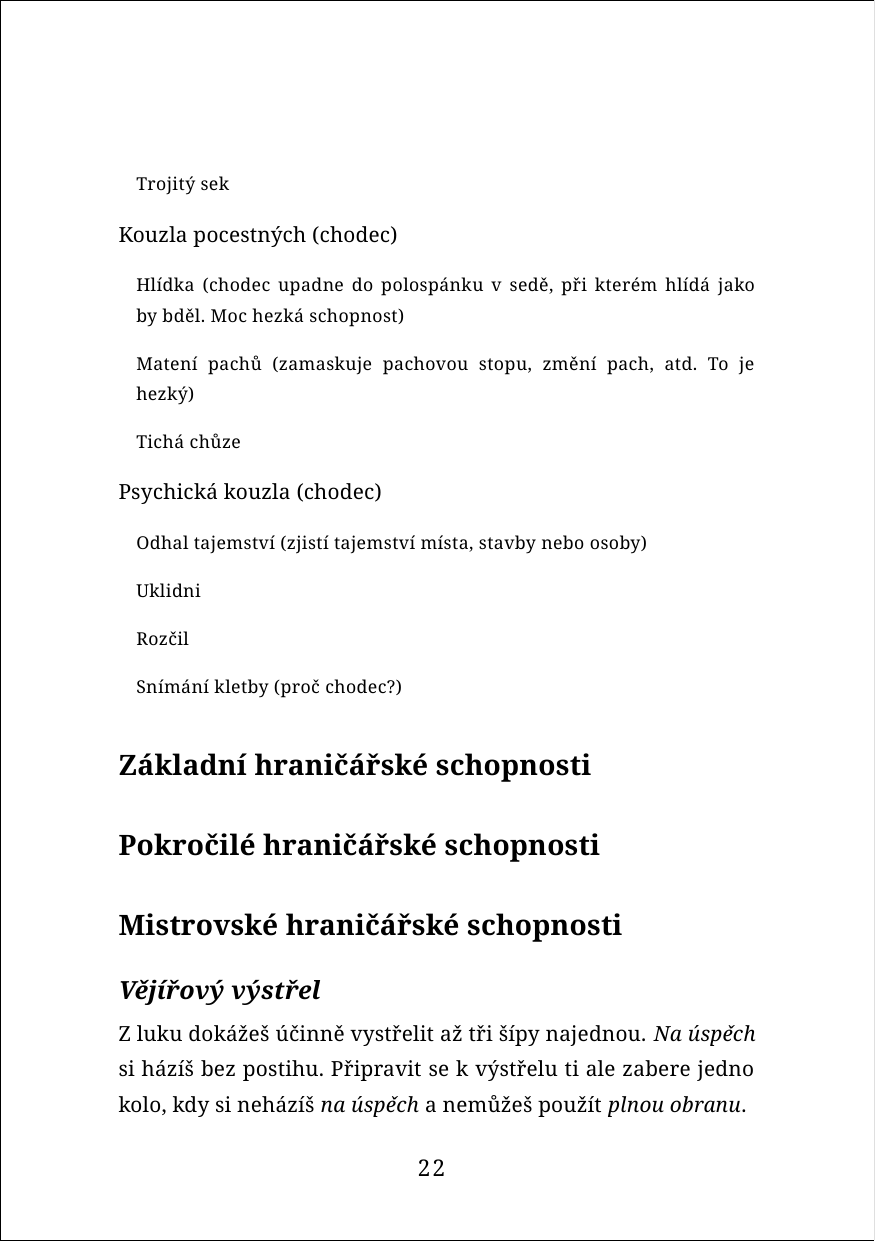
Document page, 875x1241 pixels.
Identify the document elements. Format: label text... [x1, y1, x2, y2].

text Rozčil [136, 626, 756, 650]
text Trojitý sek [136, 172, 756, 196]
text Z luku dokážeš účinně vystřelit až tři šípy najednou. Na úspěch si házíš bez postihu. Připravit se k výstřelu ti ale zabere jedno kolo, kdy si neházíš na úspěch a nemůžeš použít plnou obranu. [118, 1019, 756, 1118]
text Kouzla pocestných (chodec) [118, 220, 756, 248]
text Uklidni [136, 578, 756, 602]
text Snímání kletby (proč chodec?) [136, 674, 756, 698]
subtitle Vějířový výstřel [118, 973, 756, 1007]
text Matení pachů (zamaskuje pachovou stopu, změní pach, atd. To je hezký) [136, 351, 756, 405]
subtitle Mistrovské hraničářské schopnosti [118, 905, 756, 943]
text Hlídka (chodec upadne do polospánku v sedě, při kterém hlídá jako by bděl. Moc hezká schopnost) [136, 273, 756, 327]
subtitle Základní hraničářské schopnosti [118, 746, 756, 784]
subtitle Pokročilé hraničářské schopnosti [118, 825, 756, 864]
text Psychická kouzla (chodec) [118, 477, 756, 506]
text Tichá chůze [136, 429, 756, 453]
text Odhal tajemství (zjistí tajemství místa, stavby nebo osoby) [136, 530, 756, 554]
